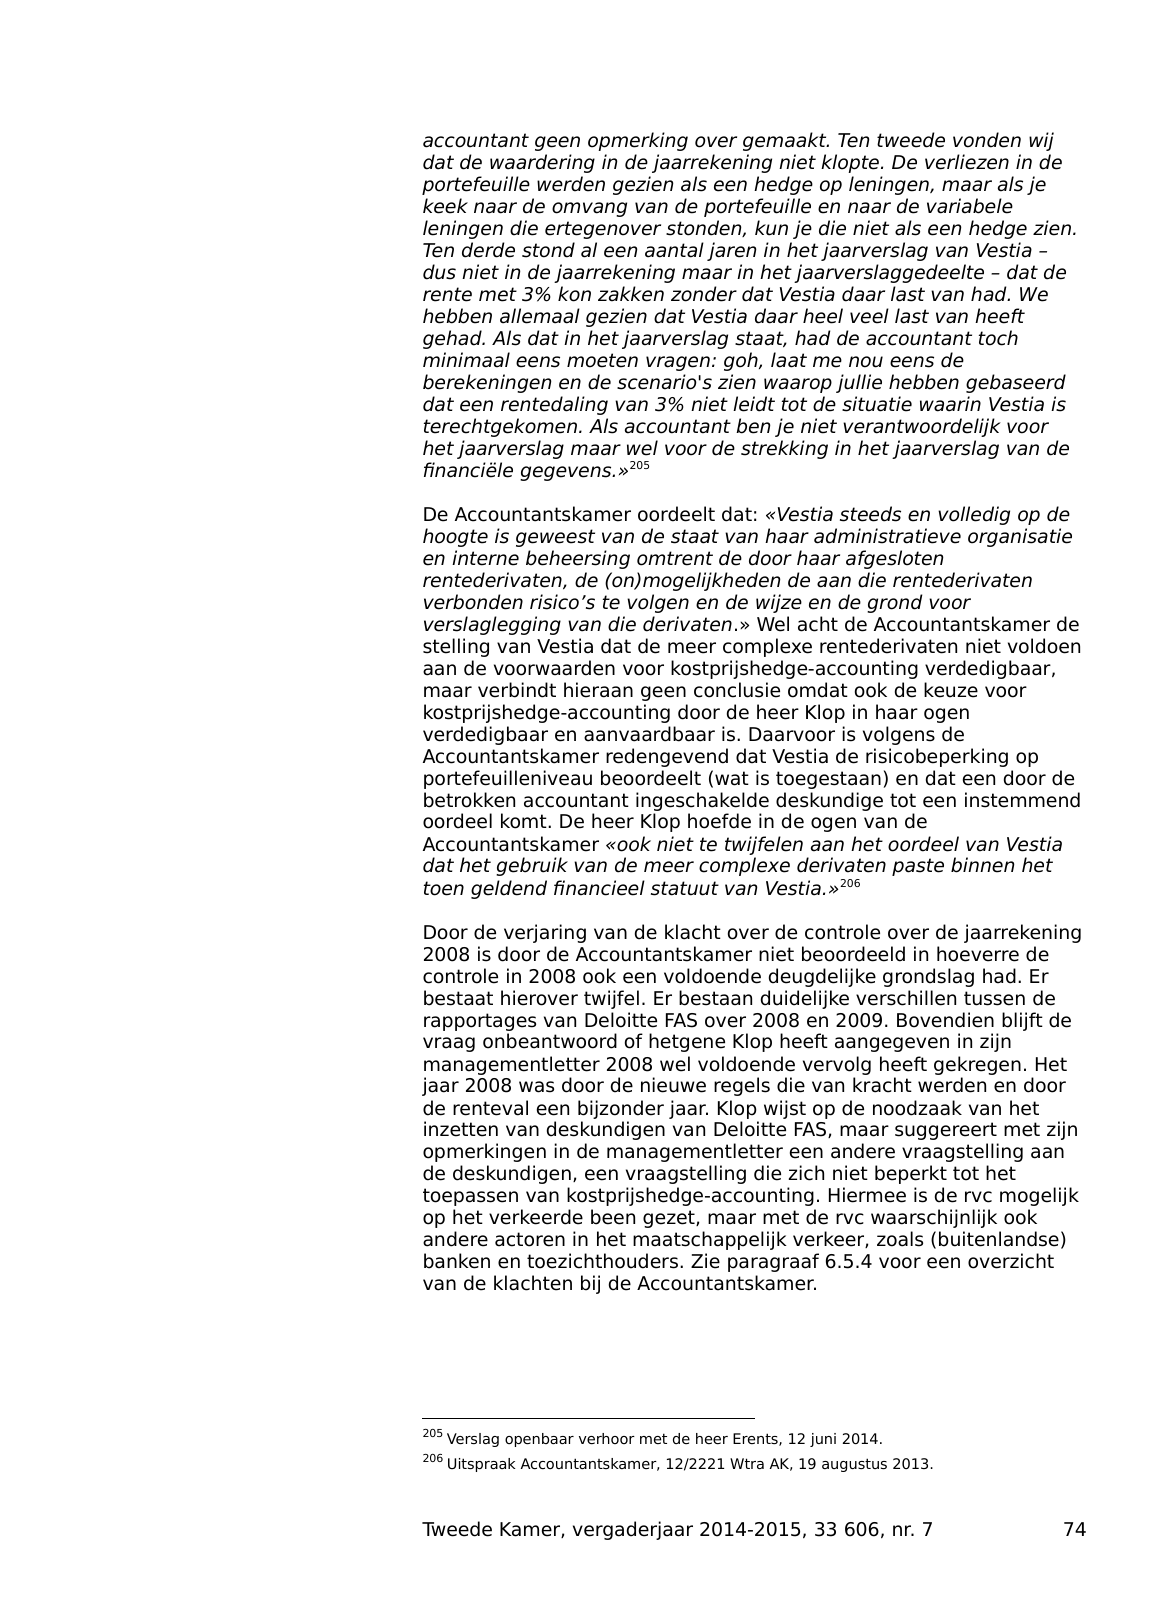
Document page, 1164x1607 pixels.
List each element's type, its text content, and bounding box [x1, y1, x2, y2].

text Door de verjaring van de klacht over de controle over de jaarrekening 2008 is door de Accountantskamer niet beoordeeld in hoeverre de controle in 2008 ook een voldoende deugdelijke grondslag had. Er bestaat hierover twijfel. Er bestaan duidelijke verschillen tussen de rapportages van Deloitte FAS over 2008 en 2009. Bovendien blijft de vraag onbeantwoord of hetgene Klop heeft aangegeven in zijn managementletter 2008 wel voldoende vervolg heeft gekregen. Het jaar 2008 was door de nieuwe regels die van kracht werden en door de renteval een bijzonder jaar. Klop wijst op de noodzaak van het inzetten van deskundigen van Deloitte FAS, maar suggereert met zijn opmerkingen in de managementletter een andere vraagstelling aan de deskundigen, een vraagstelling die zich niet beperkt tot het toepassen van kostprijshedge-accounting. Hiermee is de rvc mogelijk op het verkeerde been gezet, maar met de rvc waarschijnlijk ook andere actoren in het maatschappelijk verkeer, zoals (buitenlandse) banken en toezichthouders. Zie paragraaf 6.5.4 voor een overzicht van de klachten bij de Accountantskamer. [422, 922, 1087, 1295]
text Verslag openbaar verhoor met de heer Erents, 12 juni 2014. [422, 1427, 1087, 1449]
text De Accountantskamer oordeelt dat: «Vestia steeds en volledig op de hoogte is geweest van de staat van haar administratieve organisatie en interne beheersing omtrent de door haar afgesloten rentederivaten, de (on)mogelijkheden de aan die rentederivaten verbonden risico’s te volgen en de wijze en de grond voor verslaglegging van die derivaten.» Wel acht de Accountantskamer de stelling van Vestia dat de meer complexe rentederivaten niet voldoen aan de voorwaarden voor kostprijshedge-accounting verdedigbaar, maar verbindt hieraan geen conclusie omdat ook de keuze voor kostprijshedge-accounting door de heer Klop in haar ogen verdedigbaar en aanvaardbaar is. Daarvoor is volgens de Accountantskamer redengevend dat Vestia de risicobeperking op portefeuilleniveau beoordeelt (wat is toegestaan) en dat een door de betrokken accountant ingeschakelde deskundige tot een instemmend oordeel komt. De heer Klop hoefde in de ogen van de Accountantskamer «ook niet te twijfelen aan het oordeel van Vestia dat het gebruik van de meer complexe derivaten paste binnen het toen geldend financieel statuut van Vestia.» [422, 504, 1087, 899]
text Uitspraak Accountantskamer, 12/2221 Wtra AK, 19 augustus 2013. [422, 1452, 1087, 1474]
text accountant geen opmerking over gemaakt. Ten tweede vonden wij dat de waardering in de jaarrekening niet klopte. De verliezen in de portefeuille werden gezien als een hedge op leningen, maar als je keek naar de omvang van de portefeuille en naar de variabele leningen die ertegenover stonden, kun je die niet als een hedge zien. Ten derde stond al een aantal jaren in het jaarverslag van Vestia – dus niet in de jaarrekening maar in het jaarverslaggedeelte – dat de rente met 3% kon zakken zonder dat Vestia daar last van had. We hebben allemaal gezien dat Vestia daar heel veel last van heeft gehad. Als dat in het jaarverslag staat, had de accountant toch minimaal eens moeten vragen: goh, laat me nou eens de berekeningen en de scenario's zien waarop jullie hebben gebaseerd dat een rentedaling van 3% niet leidt tot de situatie waarin Vestia is terechtgekomen. Als accountant ben je niet verantwoordelijk voor het jaarverslag maar wel voor de strekking in het jaarverslag van de financiële gegevens.» [422, 130, 1087, 482]
